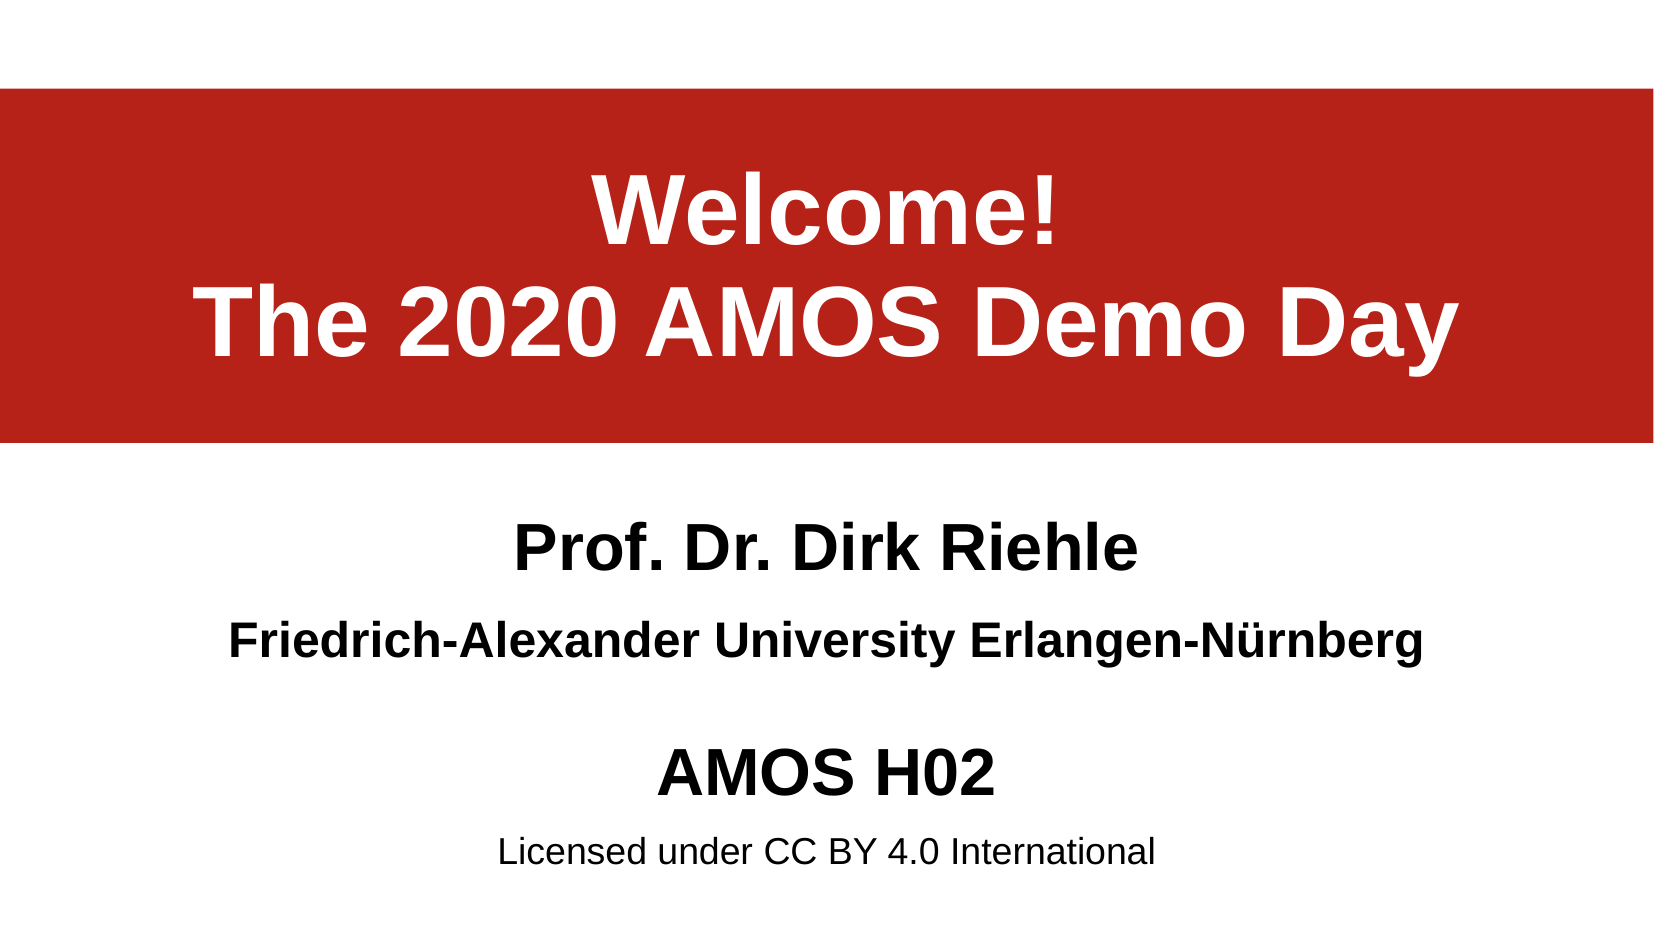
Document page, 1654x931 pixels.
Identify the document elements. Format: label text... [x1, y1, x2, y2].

title Welcome! The 2020 AMOS Demo Day [0, 88, 1654, 443]
subtitle Prof. Dr. Dirk Riehle Friedrich-Alexander University Erlangen-Nürnberg AMOS H02 Licensed under CC BY 4.0 International [29, 472, 1625, 886]
